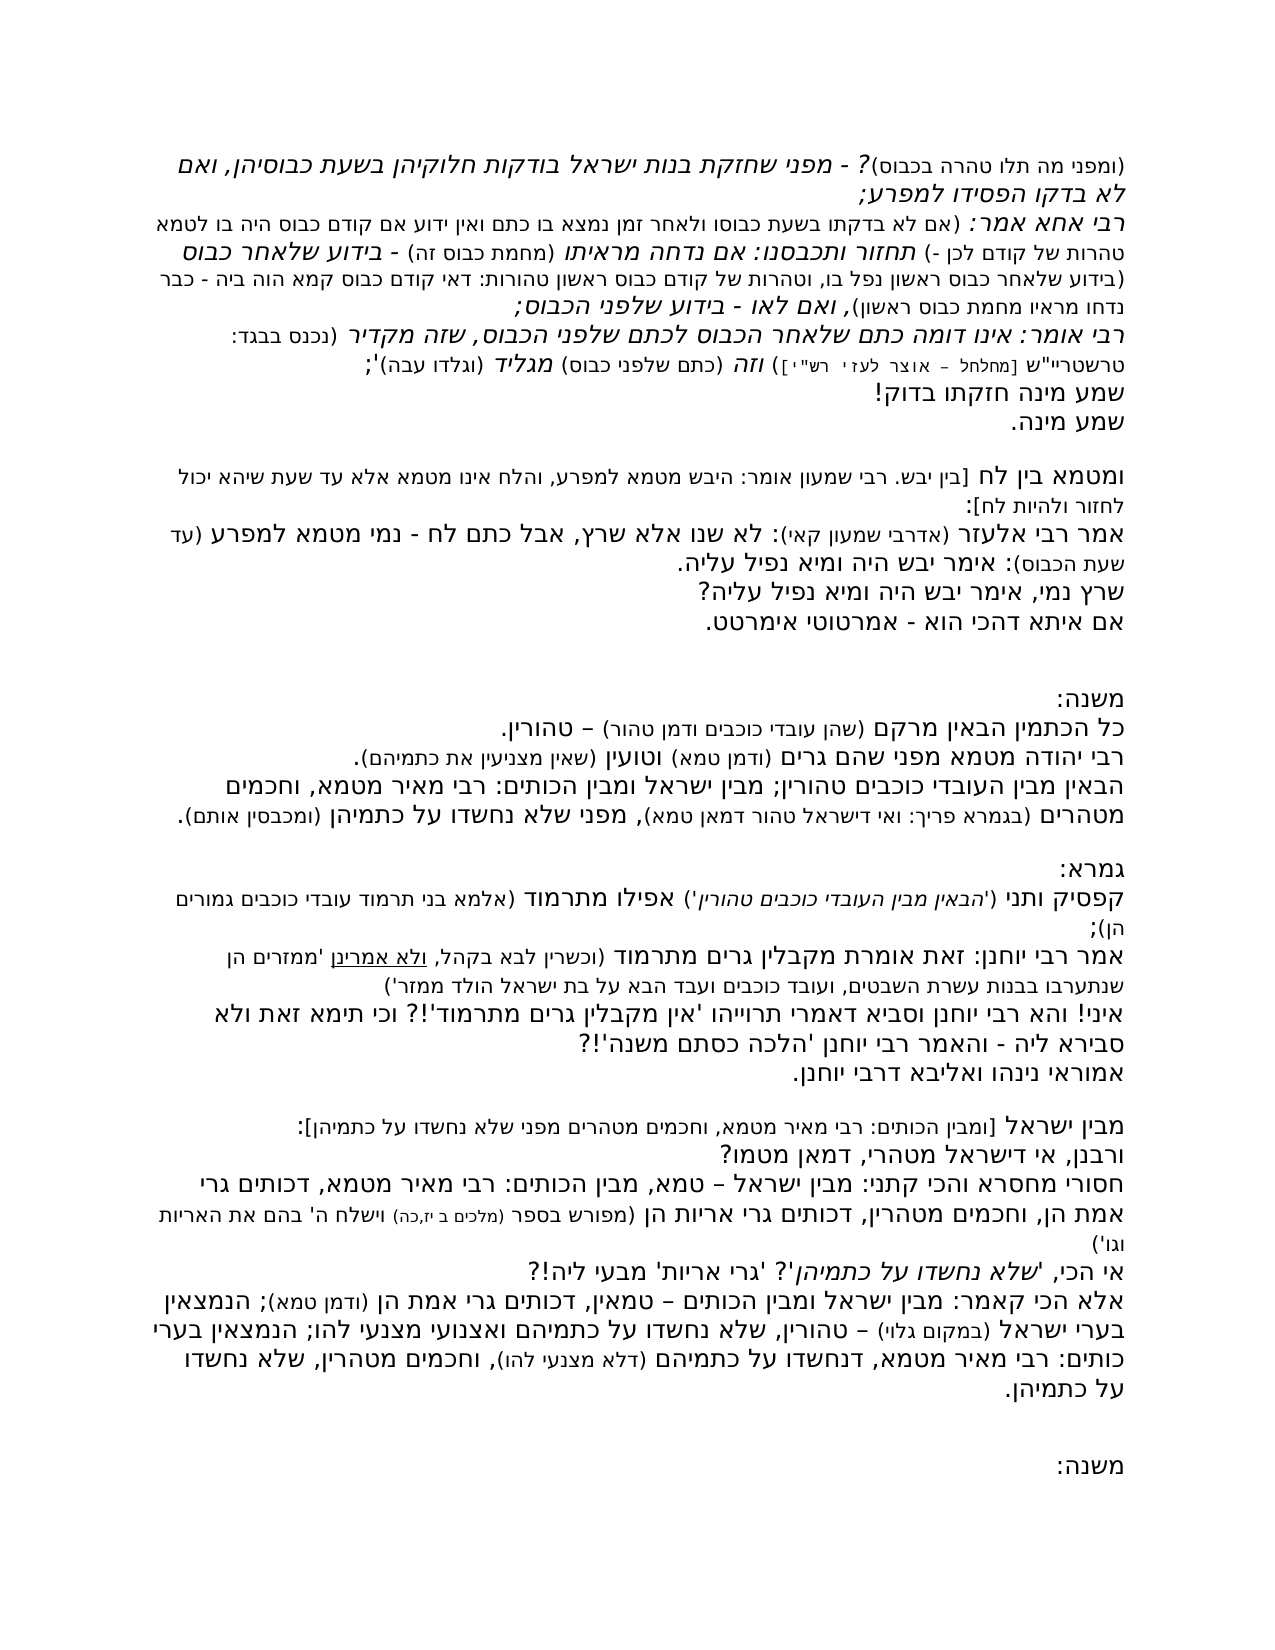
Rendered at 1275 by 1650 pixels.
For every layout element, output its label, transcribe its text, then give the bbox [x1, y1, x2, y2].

text (ומפני מה תלו טהרה בכבוס)? - מפני שחזקת בנות ישראל בודקות חלוקיהן בשעת כבוסיהן, ואם לא בדקו הפסידו למפרע; [150, 150, 1125, 208]
text ומטמא בין לח [בין יבש. רבי שמעון אומר: היבש מטמא למפרע, והלח אינו מטמא אלא עד שעת שיהא יכול לחזור ולהיות לח]: [150, 461, 1125, 519]
text אמר רבי יוחנן: זאת אומרת מקבלין גרים מתרמוד (וכשרין לבא בקהל, ולא אמרינן 'ממזרים הן שנתערבו בבנות עשרת השבטים, ועובד כוכבים ועבד הבא על בת ישראל הולד ממזר') [150, 941, 1125, 1000]
text שמע מינה חזקתו בדוק! [150, 378, 1125, 408]
text אלא הכי קאמר: מבין ישראל ומבין הכותים – טמאין, דכותים גרי אמת הן (ודמן טמא); הנמצאין בערי ישראל (במקום גלוי) – טהורין, שלא נחשדו על כתמיהם ואצנועי מצנעי להו; הנמצאין בערי כותים: רבי מאיר מטמא, דנחשדו על כתמיהם (דלא מצנעי להו), וחכמים מטהרין, שלא נחשדו על כתמיהן. [150, 1286, 1125, 1403]
text הבאין מבין העובדי כוכבים טהורין; מבין ישראל ומבין הכותים: רבי מאיר מטמא, וחכמים מטהרים (בגמרא פריך: ואי דישראל טהור דמאן טמא), מפני שלא נחשדו על כתמיהן (ומכבסין אותם). [150, 771, 1125, 830]
text משנה: [150, 1451, 1125, 1480]
text אמוראי נינהו ואליבא דרבי יוחנן. [150, 1058, 1125, 1087]
text אמר רבי אלעזר (אדרבי שמעון קאי): לא שנו אלא שרץ, אבל כתם לח - נמי מטמא למפרע (עד שעת הכבוס): אימר יבש היה ומיא נפיל עליה. [150, 519, 1125, 577]
text איני! והא רבי יוחנן וסביא דאמרי תרוייהו 'אין מקבלין גרים מתרמוד'!? וכי תימא זאת ולא סבירא ליה - והאמר רבי יוחנן 'הלכה כסתם משנה'!? [150, 1000, 1125, 1058]
text שמע מינה. [150, 408, 1125, 437]
text חסורי מחסרא והכי קתני: מבין ישראל – טמא, מבין הכותים: רבי מאיר מטמא, דכותים גרי אמת הן, וחכמים מטהרין, דכותים גרי אריות הן (מפורש בספר (מלכים ב יז,כה) וישלח ה' בהם את האריות וגו') [150, 1169, 1125, 1257]
text כל הכתמין הבאין מרקם (שהן עובדי כוכבים ודמן טהור) – טהורין. [150, 713, 1125, 742]
text אם איתא דהכי הוא - אמרטוטי אימרטט. [150, 607, 1125, 636]
text גמרא: [150, 854, 1125, 883]
text קפסיק ותני ('הבאין מבין העובדי כוכבים טהורין') אפילו מתרמוד (אלמא בני תרמוד עובדי כוכבים גמורים הן); [150, 883, 1125, 941]
text רבי אחא אמר: (אם לא בדקתו בשעת כבוסו ולאחר זמן נמצא בו כתם ואין ידוע אם קודם כבוס היה בו לטמא טהרות של קודם לכן -) תחזור ותכבסנו: אם נדחה מראיתו (מחמת כבוס זה) - בידוע שלאחר כבוס (בידוע שלאחר כבוס ראשון נפל בו, וטהרות של קודם כבוס ראשון טהורות: דאי קודם כבוס קמא הוה ביה - כבר נדחו מראיו מחמת כבוס ראשון), ואם לאו - בידוע שלפני הכבוס; [150, 208, 1125, 320]
text מבין ישראל [ומבין הכותים: רבי מאיר מטמא, וחכמים מטהרים מפני שלא נחשדו על כתמיהן]: [150, 1111, 1125, 1140]
text רבי יהודה מטמא מפני שהם גרים (ודמן טמא) וטועין (שאין מצניעין את כתמיהם). [150, 742, 1125, 771]
text רבי אומר: אינו דומה כתם שלאחר הכבוס לכתם שלפני הכבוס, שזה מקדיר (נכנס בבגד: טרשטריי"ש [מחלחל – אוצר לעזי רש"י]) וזה (כתם שלפני כבוס) מגליד (וגלדו עבה)'; [150, 320, 1125, 378]
text ורבנן, אי דישראל מטהרי, דמאן מטמו? [150, 1140, 1125, 1169]
text משנה: [150, 684, 1125, 713]
text שרץ נמי, אימר יבש היה ומיא נפיל עליה? [150, 577, 1125, 607]
text אי הכי, 'שלא נחשדו על כתמיהן'? 'גרי אריות' מבעי ליה!? [150, 1257, 1125, 1286]
